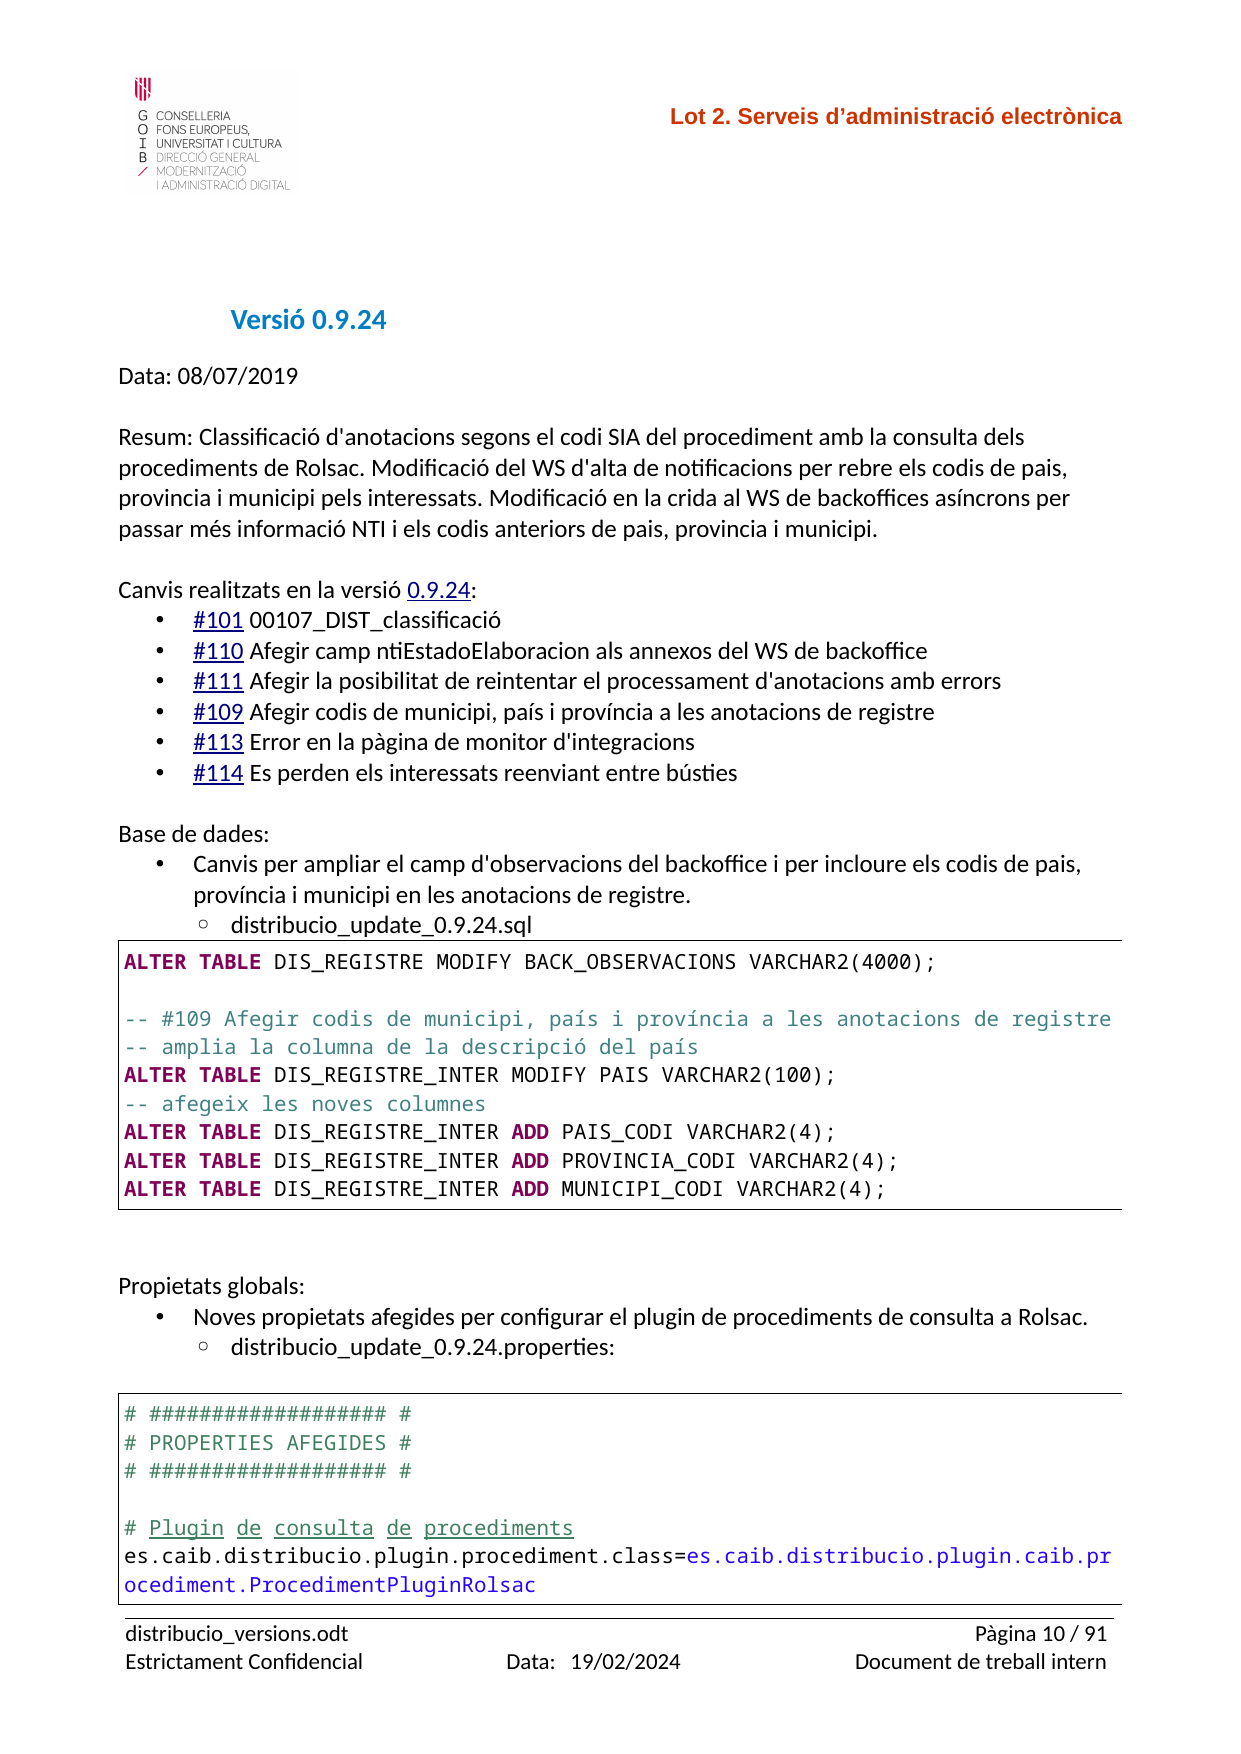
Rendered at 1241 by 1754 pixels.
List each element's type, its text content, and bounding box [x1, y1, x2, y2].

list #113 Error en la pàgina de monitor d'integracions [156, 726, 1122, 757]
list #110 Afegir camp ntiEstadoElaboracion als annexos del WS de backoffice [156, 635, 1122, 665]
text Data: 08/07/2019 [118, 360, 1122, 391]
text Propietats globals: [118, 1271, 1122, 1301]
list #114 Es perden els interessats reenviant entre bústies [156, 757, 1122, 787]
list distribucio_update_0.9.24.sql [193, 909, 1122, 940]
list distribucio_update_0.9.24.properties: [193, 1332, 1122, 1362]
text Resum: Classificació d'anotacions segons el codi SIA del procediment amb la consulta dels procediments de Rolsac. Modificació del WS d'alta de notificacions per rebre els codis de pais, provincia i municipi pels interessats. Modificació en la crida al WS de backoffices asíncrons per passar més informació NTI i els codis anteriors de pais, provincia i municipi. [118, 421, 1122, 543]
list #109 Afegir codis de municipi, país i província a les anotacions de registre [156, 696, 1122, 726]
table_header # ################### # # PROPERTIES AFEGIDES # # ################### # # Plugin de consulta de procediments es.caib.distribucio.plugin.procediment.class=es.caib.distribucio.plugin.caib.procediment.ProcedimentPluginRolsac [119, 1394, 1122, 1604]
text Canvis realitzats en la versió 0.9.24: [118, 574, 1122, 604]
list Canvis per ampliar el camp d'observacions del backoffice i per incloure els codis de pais, província i municipi en les anotacions de registre. [156, 848, 1122, 909]
subtitle Versió 0.9.24 [153, 301, 1122, 336]
picture [126, 70, 299, 197]
list #111 Afegir la posibilitat de reintentar el processament d'anotacions amb errors [156, 665, 1122, 696]
list Noves propietats afegides per configurar el plugin de procediments de consulta a Rolsac. [156, 1301, 1122, 1332]
table_header ALTER TABLE DIS_REGISTRE MODIFY BACK_OBSERVACIONS VARCHAR2(4000); -- #109 Afegir codis de municipi, país i província a les anotacions de registre -- amplia la columna de la descripció del país ALTER TABLE DIS_REGISTRE_INTER MODIFY PAIS VARCHAR2(100); -- afegeix les noves columnes ALTER TABLE DIS_REGISTRE_INTER ADD PAIS_CODI VARCHAR2(4); ALTER TABLE DIS_REGISTRE_INTER ADD PROVINCIA_CODI VARCHAR2(4); ALTER TABLE DIS_REGISTRE_INTER ADD MUNICIPI_CODI VARCHAR2(4); [119, 941, 1122, 1208]
text Base de dades: [118, 818, 1122, 848]
list #101 00107_DIST_classificació [156, 604, 1122, 635]
